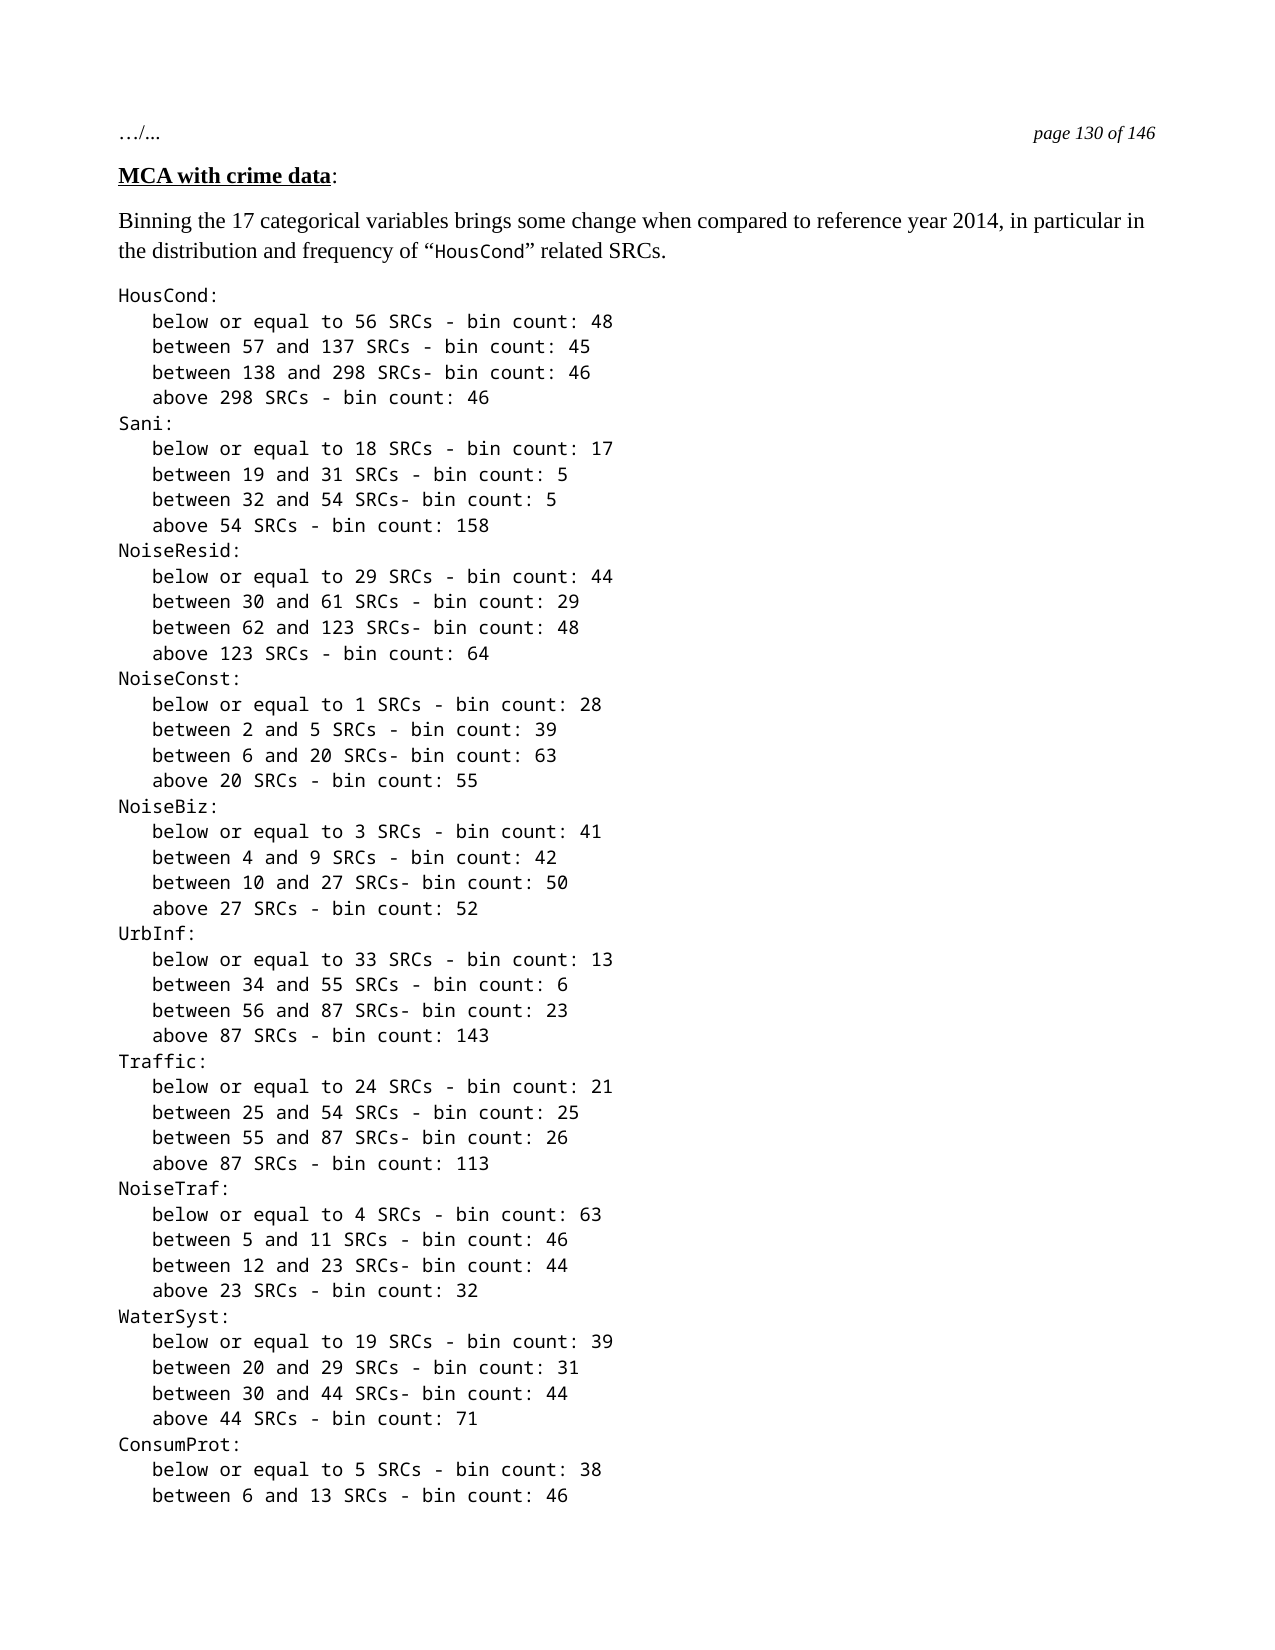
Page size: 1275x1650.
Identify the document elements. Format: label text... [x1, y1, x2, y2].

text between 55 and 87 SRCs- bin count: 26 [118, 1125, 1157, 1150]
text between 12 and 23 SRCs- bin count: 44 [118, 1252, 1157, 1278]
text NoiseConst: [118, 665, 1157, 691]
text between 30 and 61 SRCs - bin count: 29 [118, 589, 1157, 614]
text Traffic: [118, 1048, 1157, 1074]
text below or equal to 19 SRCs - bin count: 39 [118, 1329, 1157, 1354]
text above 298 SRCs - bin count: 46 [118, 384, 1157, 410]
text between 30 and 44 SRCs- bin count: 44 [118, 1380, 1157, 1405]
text above 54 SRCs - bin count: 158 [118, 512, 1157, 538]
text above 87 SRCs - bin count: 113 [118, 1150, 1157, 1176]
text HousCond: [118, 282, 1157, 308]
text below or equal to 33 SRCs - bin count: 13 [118, 946, 1157, 972]
text between 5 and 11 SRCs - bin count: 46 [118, 1227, 1157, 1252]
text below or equal to 1 SRCs - bin count: 28 [118, 691, 1157, 716]
text below or equal to 4 SRCs - bin count: 63 [118, 1201, 1157, 1227]
text above 27 SRCs - bin count: 52 [118, 895, 1157, 921]
text UrbInf: [118, 921, 1157, 946]
text Binning the 17 categorical variables brings some change when compared to reference year 2014, in particular in the distribution and frequency of “HousCond” related SRCs. [118, 207, 1157, 264]
text above 20 SRCs - bin count: 55 [118, 767, 1157, 793]
text MCA with crime data: [118, 162, 1157, 188]
text between 4 and 9 SRCs - bin count: 42 [118, 844, 1157, 869]
text Sani: [118, 410, 1157, 436]
text above 123 SRCs - bin count: 64 [118, 640, 1157, 665]
text below or equal to 3 SRCs - bin count: 41 [118, 818, 1157, 844]
text between 62 and 123 SRCs- bin count: 48 [118, 614, 1157, 640]
text between 2 and 5 SRCs - bin count: 39 [118, 716, 1157, 742]
text above 87 SRCs - bin count: 143 [118, 1023, 1157, 1048]
text below or equal to 29 SRCs - bin count: 44 [118, 563, 1157, 589]
text below or equal to 5 SRCs - bin count: 38 [118, 1456, 1157, 1482]
text between 10 and 27 SRCs- bin count: 50 [118, 869, 1157, 895]
text below or equal to 18 SRCs - bin count: 17 [118, 436, 1157, 461]
text between 6 and 13 SRCs - bin count: 46 [118, 1482, 1157, 1507]
text between 20 and 29 SRCs - bin count: 31 [118, 1354, 1157, 1380]
text between 19 and 31 SRCs - bin count: 5 [118, 461, 1157, 487]
text between 32 and 54 SRCs- bin count: 5 [118, 487, 1157, 512]
text above 44 SRCs - bin count: 71 [118, 1405, 1157, 1431]
text between 6 and 20 SRCs- bin count: 63 [118, 742, 1157, 767]
text below or equal to 56 SRCs - bin count: 48 [118, 308, 1157, 333]
text NoiseBiz: [118, 793, 1157, 818]
text ConsumProt: [118, 1431, 1157, 1456]
text between 57 and 137 SRCs - bin count: 45 [118, 333, 1157, 359]
text between 138 and 298 SRCs- bin count: 46 [118, 359, 1157, 384]
text above 23 SRCs - bin count: 32 [118, 1278, 1157, 1303]
text NoiseTraf: [118, 1176, 1157, 1201]
text between 56 and 87 SRCs- bin count: 23 [118, 997, 1157, 1023]
text below or equal to 24 SRCs - bin count: 21 [118, 1074, 1157, 1099]
text NoiseResid: [118, 538, 1157, 563]
text WaterSyst: [118, 1303, 1157, 1329]
text between 34 and 55 SRCs - bin count: 6 [118, 972, 1157, 997]
text between 25 and 54 SRCs - bin count: 25 [118, 1099, 1157, 1125]
